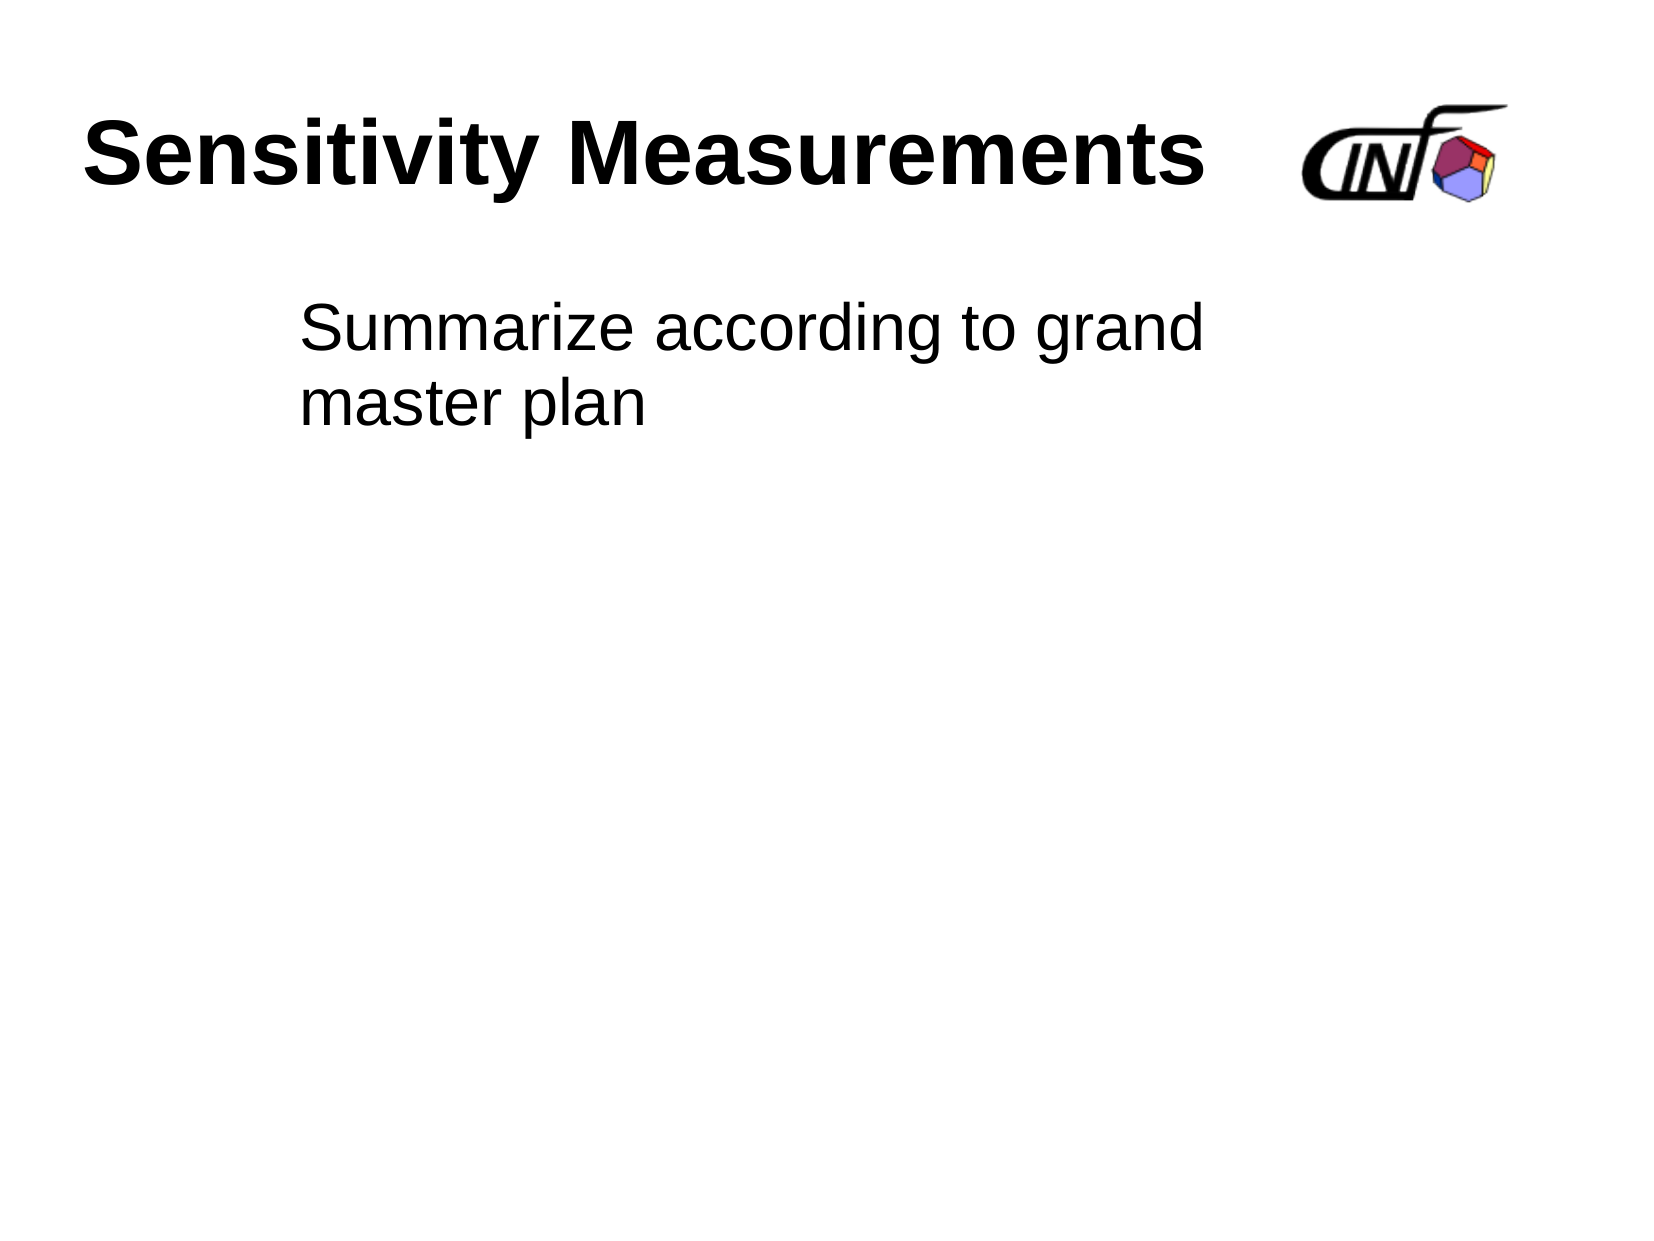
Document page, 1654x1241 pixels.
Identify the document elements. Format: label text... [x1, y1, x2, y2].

list Summarize according to grand master plan [228, 290, 1393, 1010]
title Sensitivity Measurements [82, 49, 1571, 257]
